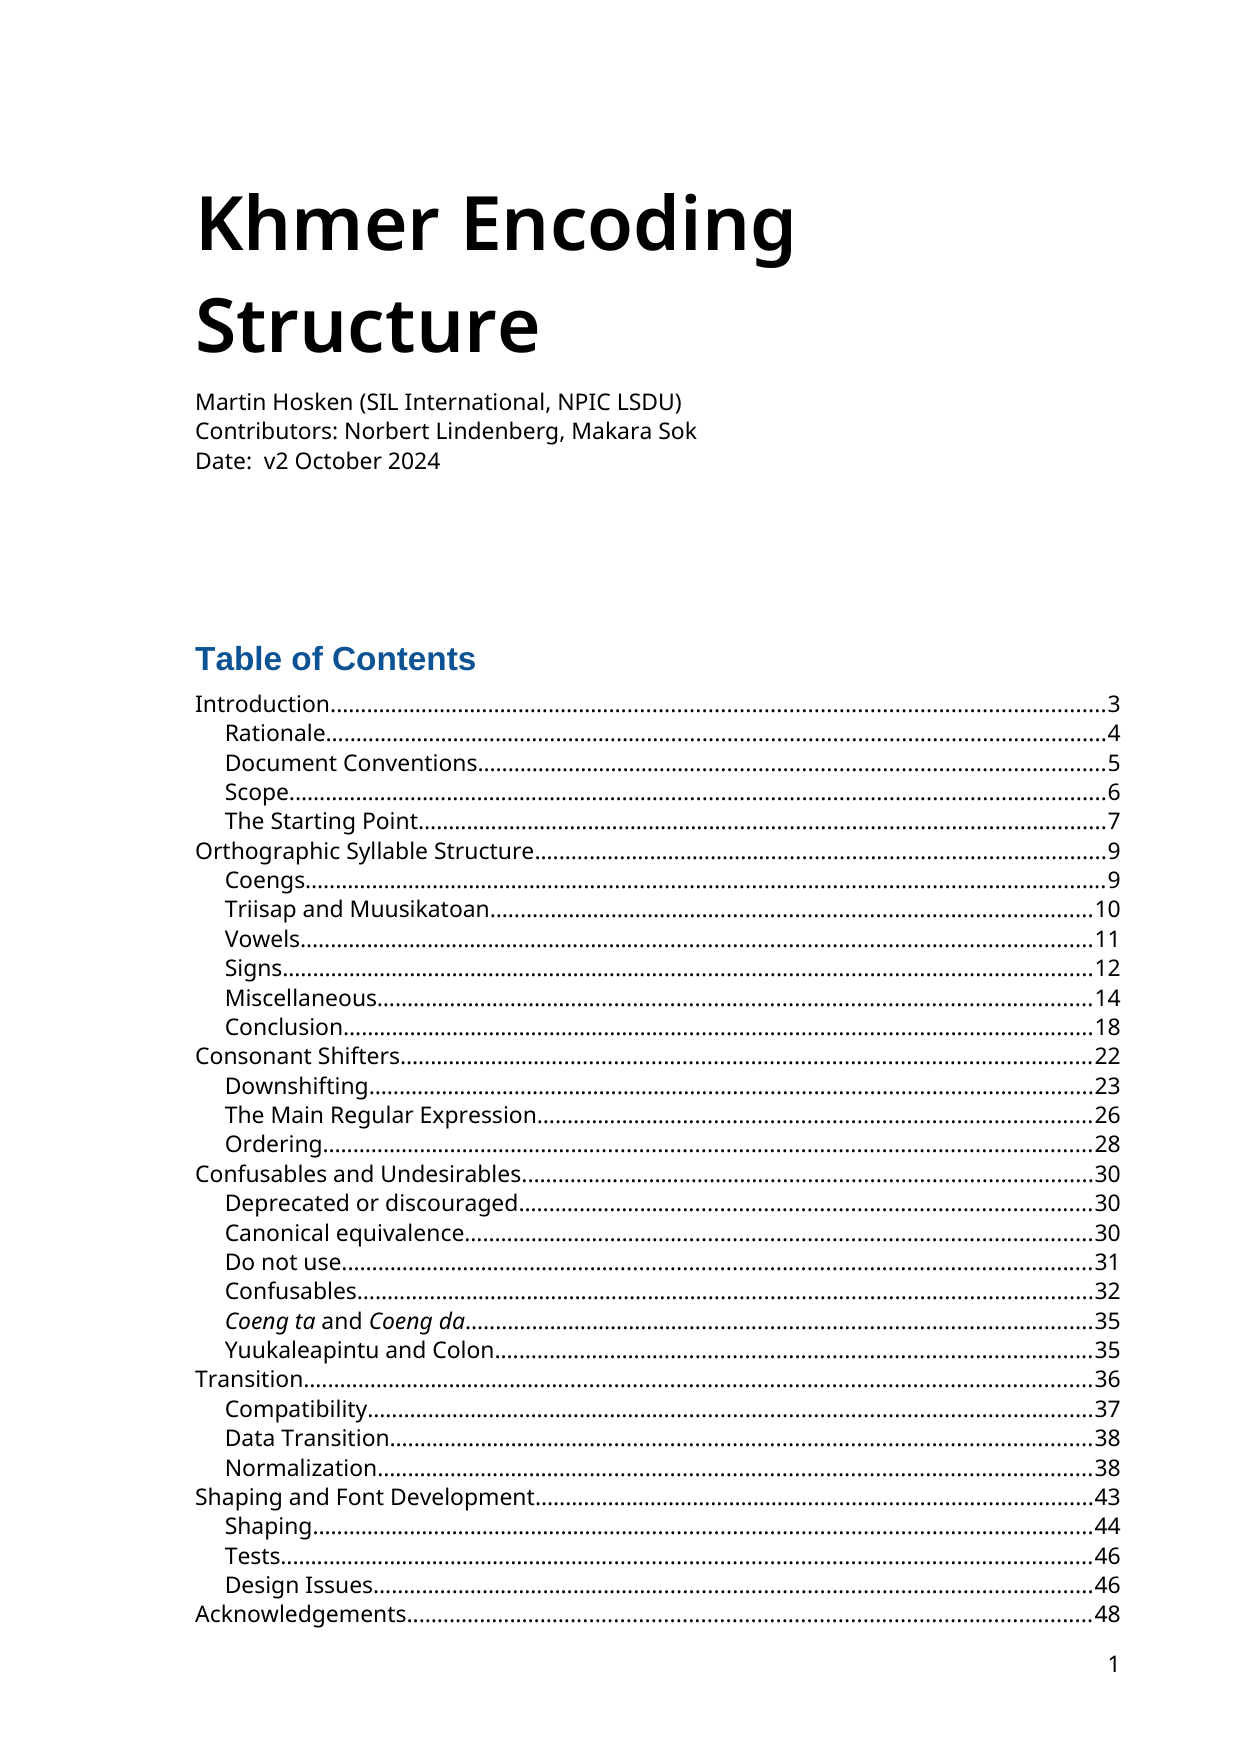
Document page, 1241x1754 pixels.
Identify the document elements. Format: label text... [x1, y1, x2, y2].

text Do not use 31 [224, 1247, 1121, 1276]
text Conclusion 18 [224, 1012, 1121, 1041]
text Data Transition 38 [224, 1423, 1121, 1452]
text Compatibility 37 [224, 1394, 1121, 1423]
text Signs 12 [224, 953, 1121, 982]
text Introduction 3 [195, 689, 1121, 718]
text Coeng ta and Coeng da 35 [224, 1306, 1121, 1335]
text Vowels 11 [224, 924, 1121, 953]
text Contributors: Norbert Lindenberg, Makara Sok [195, 416, 1121, 446]
text Deprecated or discouraged 30 [224, 1188, 1121, 1217]
text Downshifting 23 [224, 1071, 1121, 1100]
text Martin Hosken (SIL International, NPIC LSDU) [195, 387, 1121, 416]
text Transition 36 [195, 1364, 1121, 1394]
text The Main Regular Expression 26 [224, 1100, 1121, 1129]
subtitle Table of Contents [195, 647, 1121, 676]
text Confusables and Undesirables 30 [195, 1159, 1121, 1188]
title Khmer Encoding Structure [195, 170, 1121, 374]
text Coengs 9 [224, 865, 1121, 894]
text Acknowledgements 48 [195, 1599, 1121, 1629]
text Ordering 28 [224, 1129, 1121, 1159]
text Design Issues 46 [224, 1570, 1121, 1599]
text Date: v2 October 2024 [195, 446, 1121, 475]
text Orthographic Syllable Structure 9 [195, 836, 1121, 865]
text Confusables 32 [224, 1276, 1121, 1306]
text The Starting Point 7 [224, 806, 1121, 836]
text Normalization 38 [224, 1452, 1121, 1482]
text Shaping 44 [224, 1511, 1121, 1541]
text Rationale 4 [224, 718, 1121, 747]
text Miscellaneous 14 [224, 982, 1121, 1012]
text Document Conventions 5 [224, 747, 1121, 777]
text Shaping and Font Development 43 [195, 1482, 1121, 1511]
text Canonical equivalence 30 [224, 1217, 1121, 1247]
text Yuukaleapintu and Colon 35 [224, 1335, 1121, 1364]
text Triisap and Muusikatoan 10 [224, 894, 1121, 924]
text Tests 46 [224, 1541, 1121, 1570]
text Consonant Shifters 22 [195, 1041, 1121, 1071]
text Scope 6 [224, 777, 1121, 806]
